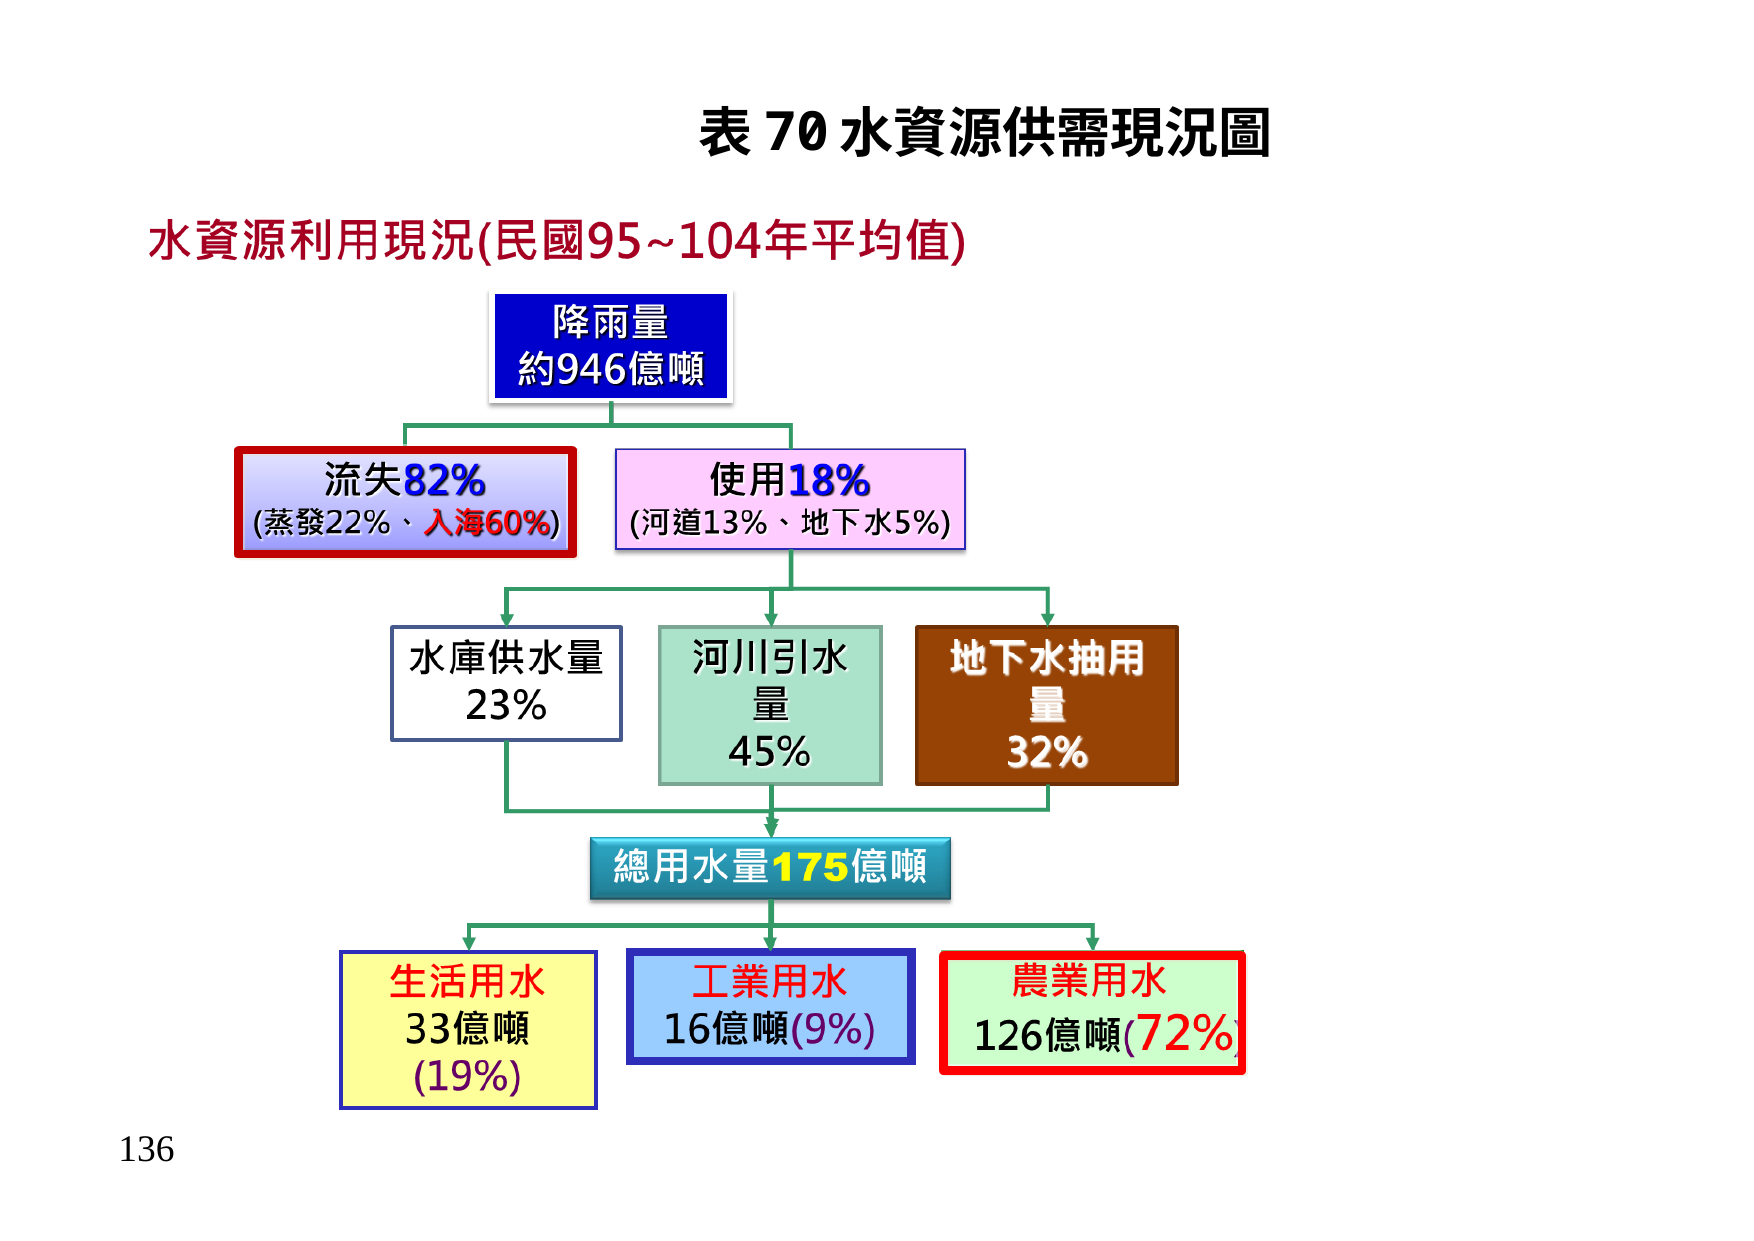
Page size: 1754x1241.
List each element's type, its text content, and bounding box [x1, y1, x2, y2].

text 表70水資源供需現況圖 [89, 56, 1636, 1118]
